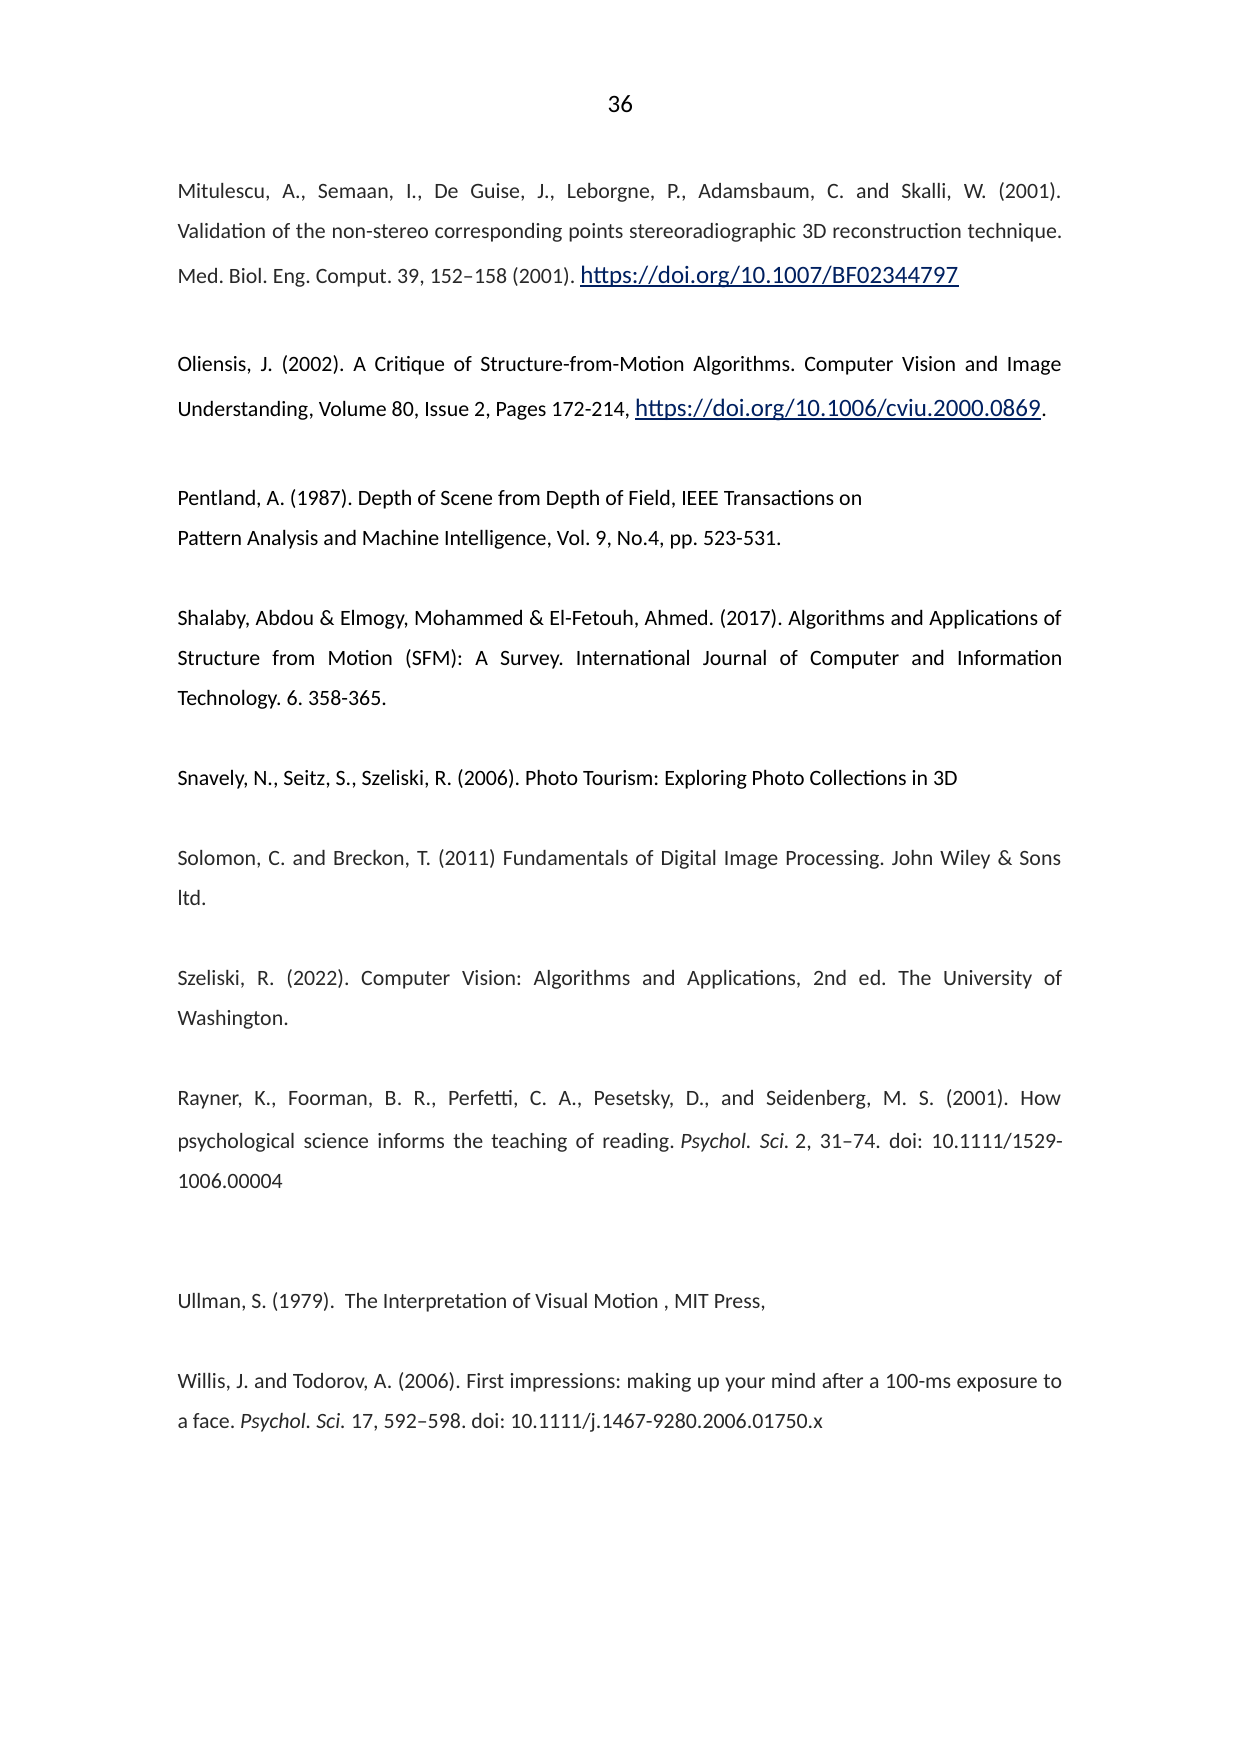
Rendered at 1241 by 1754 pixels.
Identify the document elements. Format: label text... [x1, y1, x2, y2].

text Oliensis, J. (2002). A Critique of Structure-from-Motion Algorithms. Computer Vision and Image Understanding, Volume 80, Issue 2, Pages 172-214, https://doi.org/10.1006/cviu.2000.0869. [177, 351, 1063, 423]
text Snavely, N., Seitz, S., Szeliski, R. (2006). Photo Tourism: Exploring Photo Collections in 3D [177, 764, 1063, 791]
text Ullman, S. (1979). The Interpretation of Visual Motion , MIT Press, [177, 1288, 1063, 1314]
text Szeliski, R. (2022). Computer Vision: Algorithms and Applications, 2nd ed. The University of Washington. [177, 964, 1063, 1031]
text Rayner, K., Foorman, B. R., Perfetti, C. A., Pesetsky, D., and Seidenberg, M. S. (2001). How psychological science informs the teaching of reading. Psychol. Sci. 2, 31–74. doi: 10.1111/1529-1006.00004 [177, 1084, 1063, 1194]
text Pattern Analysis and Machine Intelligence, Vol. 9, No.4, pp. 523-531. [177, 524, 1063, 551]
text Solomon, C. and Breckon, T. (2011) Fundamentals of Digital Image Processing. John Wiley & Sons ltd. [177, 844, 1063, 911]
text Willis, J. and Todorov, A. (2006). First impressions: making up your mind after a 100-ms exposure to a face. Psychol. Sci. 17, 592–598. doi: 10.1111/j.1467-9280.2006.01750.x [177, 1368, 1063, 1434]
text Pentland, A. (1987). Depth of Scene from Depth of Field, IEEE Transactions on [177, 484, 1063, 511]
text Shalaby, Abdou & Elmogy, Mohammed & El-Fetouh, Ahmed. (2017). Algorithms and Applications of Structure from Motion (SFM): A Survey. International Journal of Computer and Information Technology. 6. 358-365. [177, 604, 1063, 711]
text Mitulescu, A., Semaan, I., De Guise, J., Leborgne, P., Adamsbaum, C. and Skalli, W. (2001). Validation of the non-stereo corresponding points stereoradiographic 3D reconstruction technique. Med. Biol. Eng. Comput. 39, 152–158 (2001). https://doi.org/10.1007/BF02344797 [177, 177, 1063, 289]
